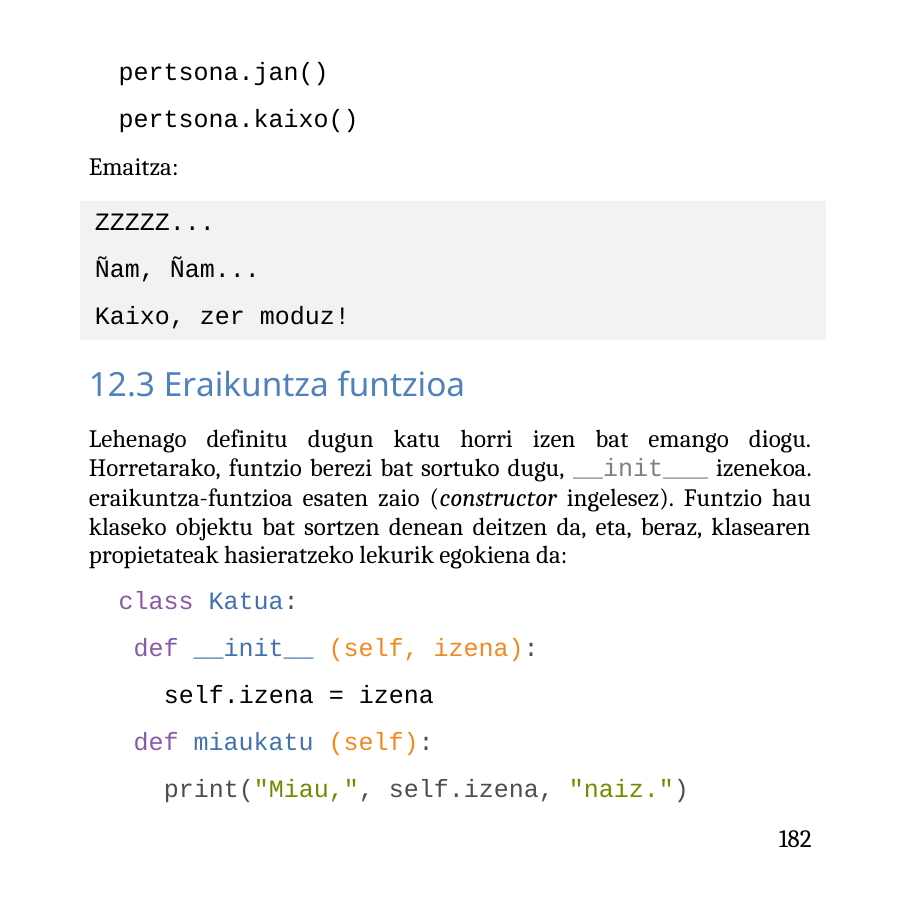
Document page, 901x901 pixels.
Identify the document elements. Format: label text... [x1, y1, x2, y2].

text self.izena = izena [118, 683, 811, 711]
text Kaixo, zer moduz! [86, 295, 820, 334]
text pertsona.kaixo() [118, 106, 811, 134]
text def miaukatu (self): [118, 730, 811, 758]
subtitle Eraikuntza funtzioa [89, 361, 811, 406]
text class Katua: [118, 589, 811, 617]
text ZZZZZ... [86, 207, 820, 237]
text Ñam, Ñam... [86, 248, 820, 284]
text Emaitza: [89, 153, 811, 182]
text def __init__ (self, izena): [118, 636, 811, 664]
text Lehenago definitu dugun katu horri izen bat emango diogu. Horretarako, funtzio berezi bat sortuko dugu, __init___ izenekoa. eraikuntza-funtzioa esaten zaio (constructor ingelesez). Funtzio hau klaseko objektu bat sortzen denean deitzen da, eta, beraz, klasearen propietateak hasieratzeko lekurik egokiena da: [89, 425, 811, 570]
text print("Miau,", self.izena, "naiz.") [118, 777, 811, 805]
text pertsona.jan() [118, 59, 811, 87]
